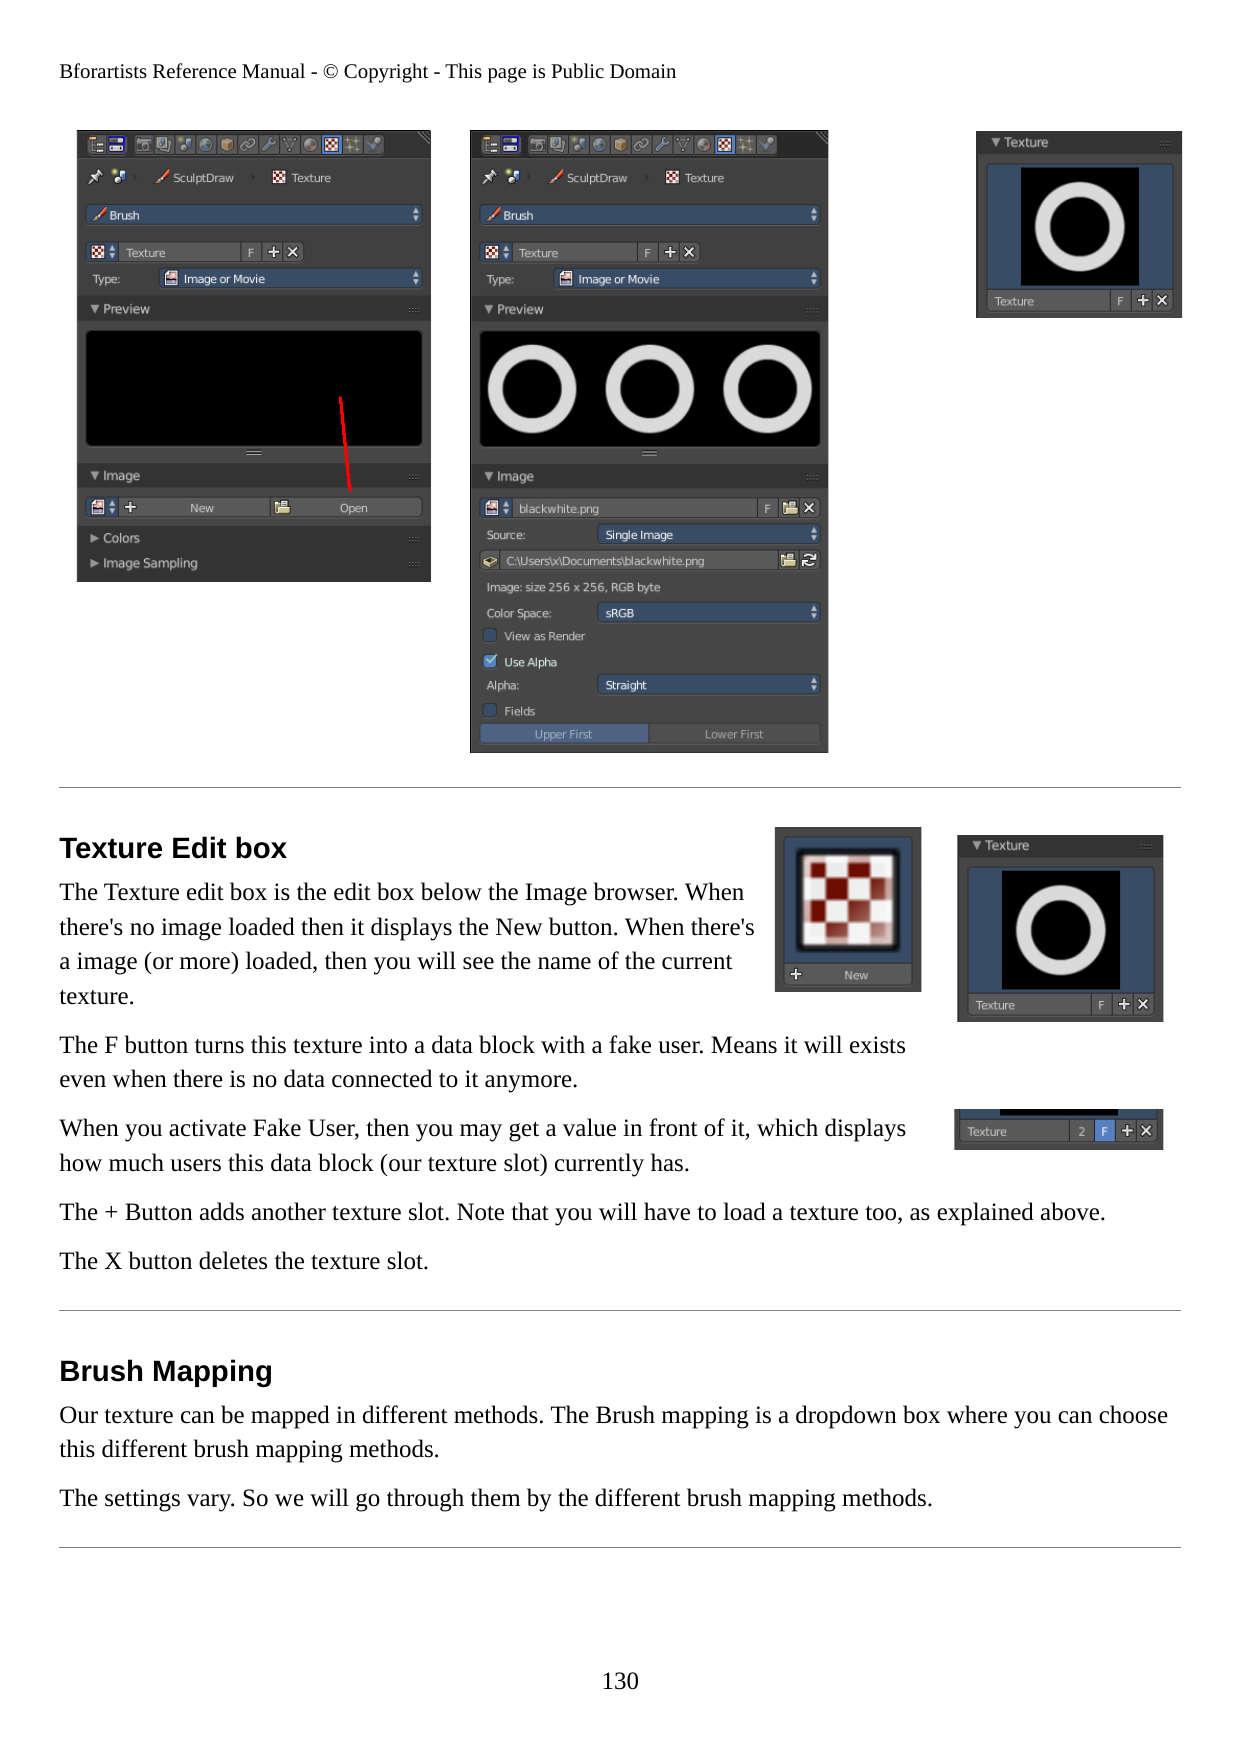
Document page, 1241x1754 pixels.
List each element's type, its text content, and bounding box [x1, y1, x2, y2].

text The settings vary. So we will go through them by the different brush mapping methods. [59, 1483, 1181, 1512]
text The Texture edit box is the edit box below the Image browser. When there's no image loaded then it displays the New button. When there's a image (or more) loaded, then you will see the name of the current texture. [59, 877, 957, 1009]
text When you activate Fake User, then you may get a value in front of it, which displays how much users this data block (our texture slot) currently has. [59, 1113, 1181, 1177]
text Our texture can be mapped in different methods. The Brush mapping is a dropdown box where you can choose this different brush mapping methods. [59, 1400, 1181, 1463]
subtitle Brush Mapping [59, 1354, 1181, 1387]
picture [470, 130, 829, 753]
text The + Button adds another texture slot. Note that you will have to load a texture too, as explained above. [59, 1197, 1181, 1226]
picture [774, 827, 922, 992]
text The F button turns this texture into a data block with a fake user. Means it will exists even when there is no data connected to it anymore. [59, 1030, 1181, 1093]
picture [976, 131, 1183, 318]
picture [954, 1109, 1164, 1150]
subtitle Texture Edit box [59, 831, 774, 865]
picture [76, 130, 432, 582]
subtitle [922, 831, 1181, 865]
picture [957, 835, 1164, 1022]
text The X button deletes the texture slot. [59, 1246, 1181, 1275]
